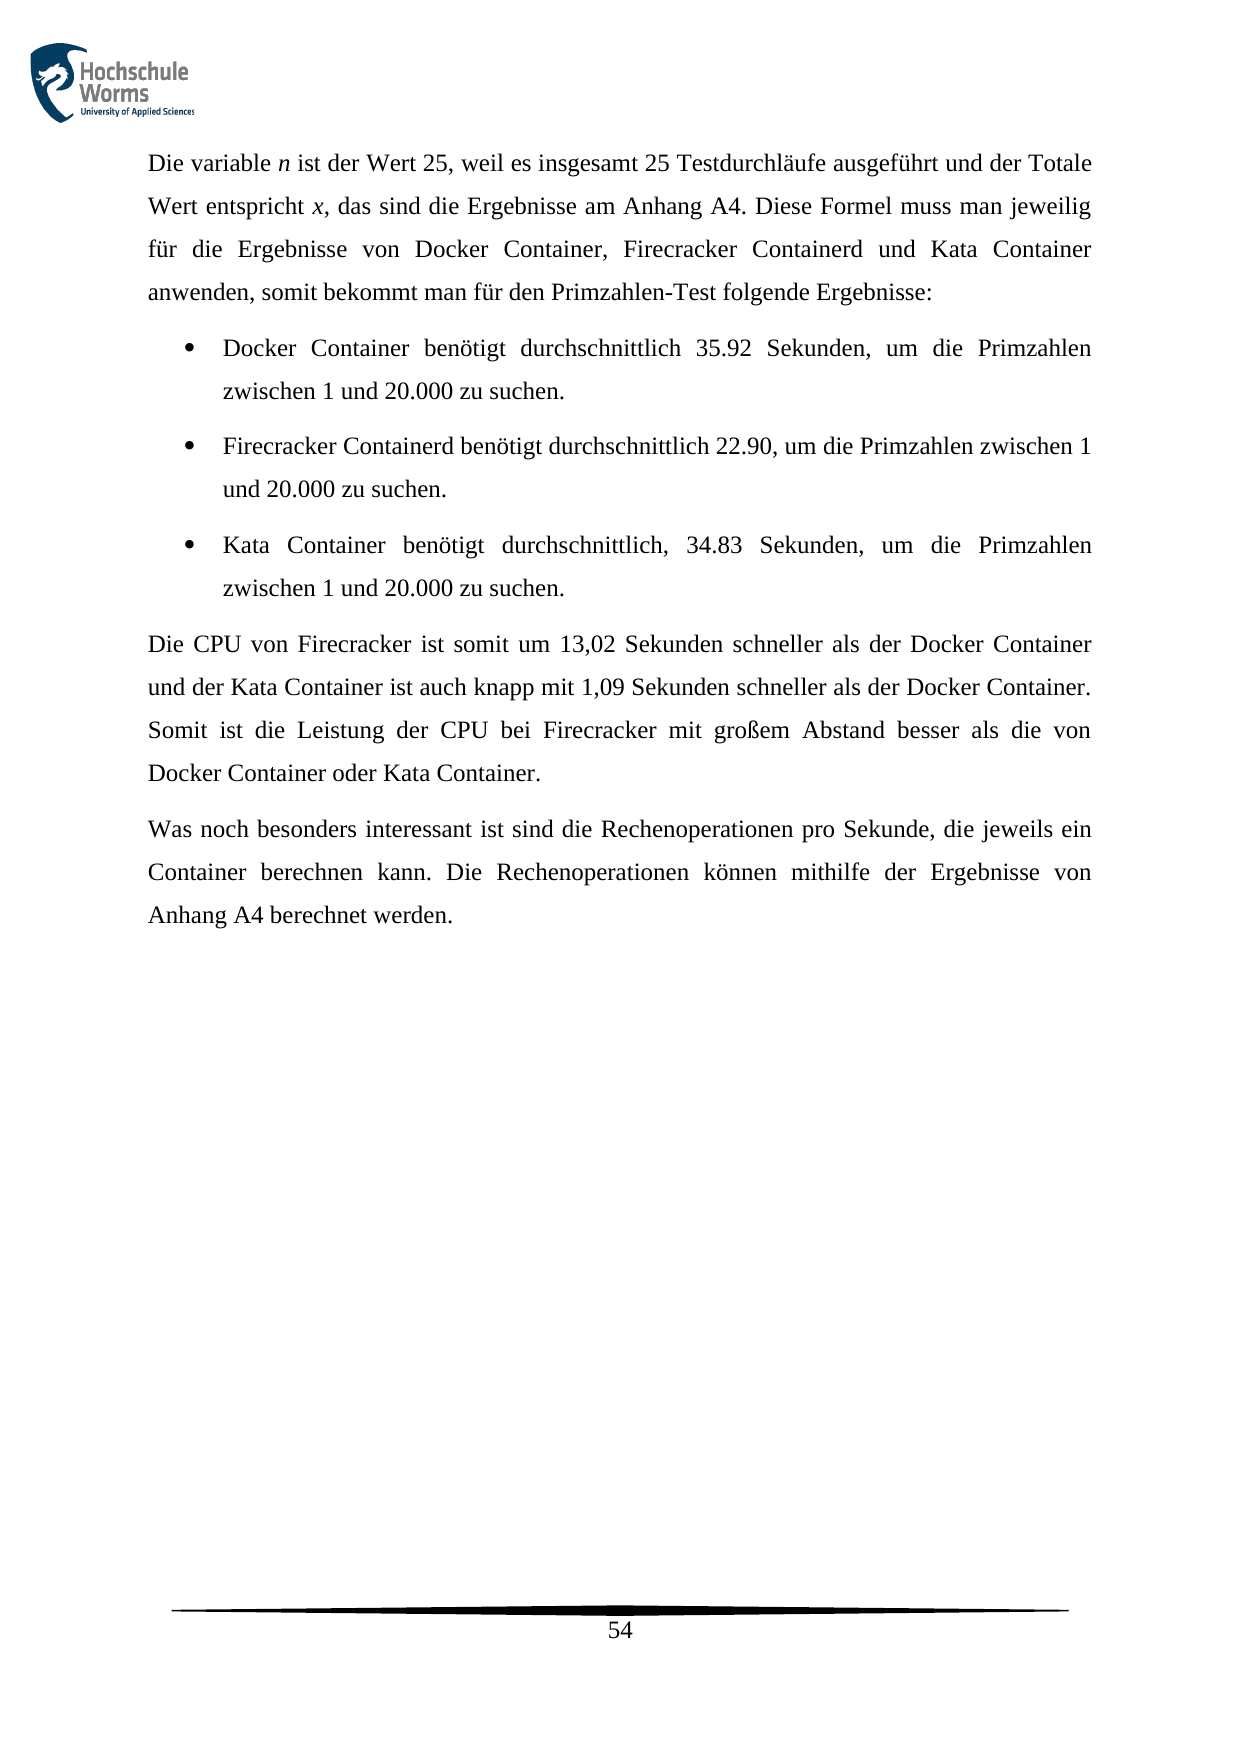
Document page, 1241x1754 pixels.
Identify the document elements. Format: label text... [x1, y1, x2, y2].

list Firecracker Containerd benötigt durchschnittlich 22.90, um die Primzahlen zwischen 1 und 20.000 zu suchen. [185, 431, 1092, 503]
text Was noch besonders interessant ist sind die Rechenoperationen pro Sekunde, die jeweils ein Container berechnen kann. Die Rechenoperationen können mithilfe der Ergebnisse von Anhang A4 berechnet werden. [148, 814, 1092, 929]
text Die variable n ist der Wert 25, weil es insgesamt 25 Testdurchläufe ausgeführt und der Totale Wert entspricht x, das sind die Ergebnisse am Anhang A4. Diese Formel muss man jeweilig für die Ergebnisse von Docker Container, Firecracker Containerd und Kata Container anwenden, somit bekommt man für den Primzahlen-Test folgende Ergebnisse: [148, 148, 1092, 306]
text Die CPU von Firecracker ist somit um 13,02 Sekunden schneller als der Docker Container und der Kata Container ist auch knapp mit 1,09 Sekunden schneller als der Docker Container. Somit ist die Leistung der CPU bei Firecracker mit großem Abstand besser als die von Docker Container oder Kata Container. [148, 629, 1092, 787]
list Docker Container benötigt durchschnittlich 35.92 Sekunden, um die Primzahlen zwischen 1 und 20.000 zu suchen. [185, 333, 1092, 404]
list Kata Container benötigt durchschnittlich, 34.83 Sekunden, um die Primzahlen zwischen 1 und 20.000 zu suchen. [185, 530, 1092, 602]
